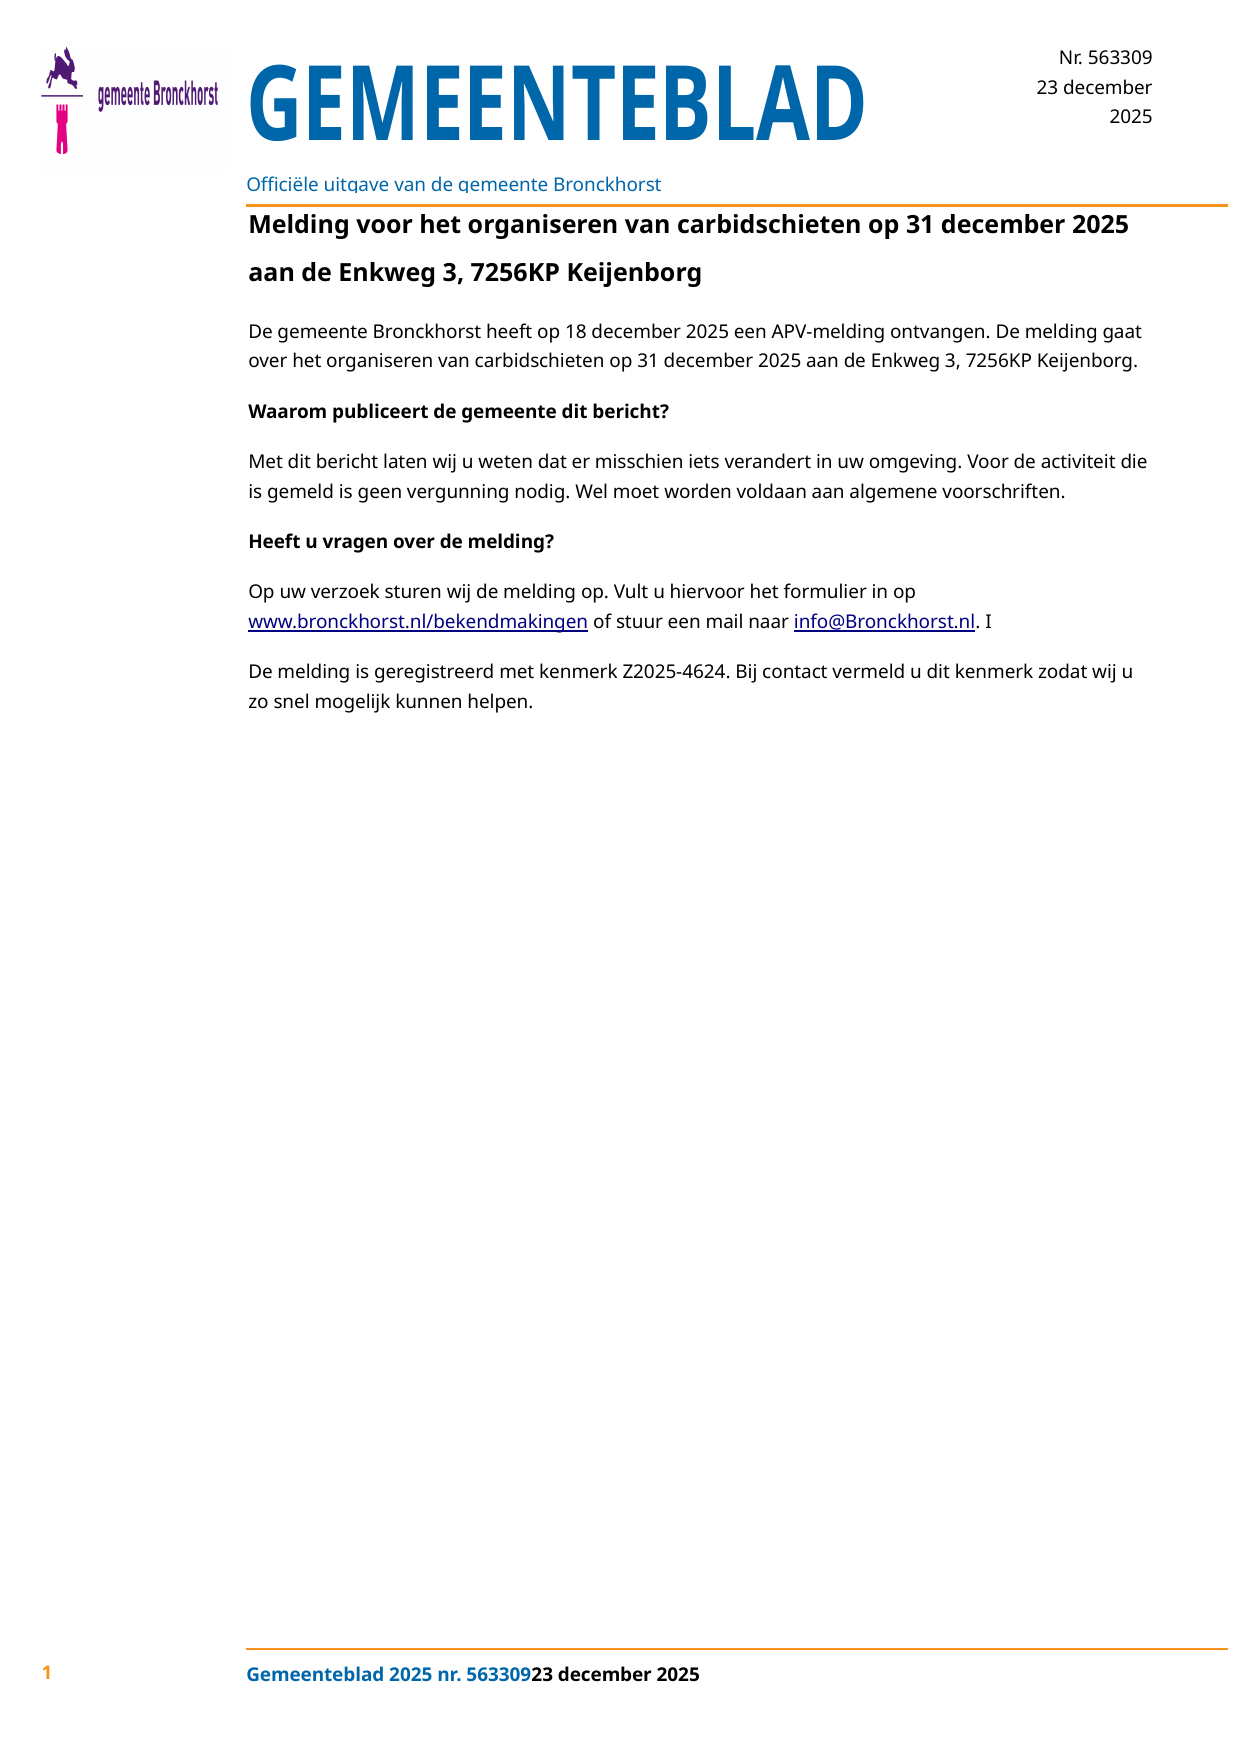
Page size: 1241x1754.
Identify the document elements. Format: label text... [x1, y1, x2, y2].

picture [41, 47, 231, 172]
text De gemeente Bronckhorst heeft op 18 december 2025 een APV-melding ontvangen. De melding gaat over het organiseren van carbidschieten op 31 december 2025 aan de Enkweg 3, 7256KP Keijenborg. [248, 318, 1152, 373]
text Met dit bericht laten wij u weten dat er misschien iets verandert in uw omgeving. Voor de activiteit die is gemeld is geen vergunning nodig. Wel moet worden voldaan aan algemene voorschriften. [248, 448, 1152, 504]
text Melding voor het organiseren van carbidschieten op 31 december 2025 aan de Enkweg 3, 7256KP Keijenborg [248, 207, 1152, 288]
text Waarom publiceert de gemeente dit bericht? [248, 398, 1152, 424]
text De melding is geregistreerd met kenmerk Z2025-4624. Bij contact vermeld u dit kenmerk zodat wij u zo snel mogelijk kunnen helpen. [248, 659, 1152, 714]
text Op uw verzoek sturen wij de melding op. Vult u hiervoor het formulier in op www.bronckhorst.nl/bekendmakingen of stuur een mail naar info@Bronckhorst.nl. I [248, 579, 1152, 634]
text Heeft u vragen over de melding? [248, 528, 1152, 554]
